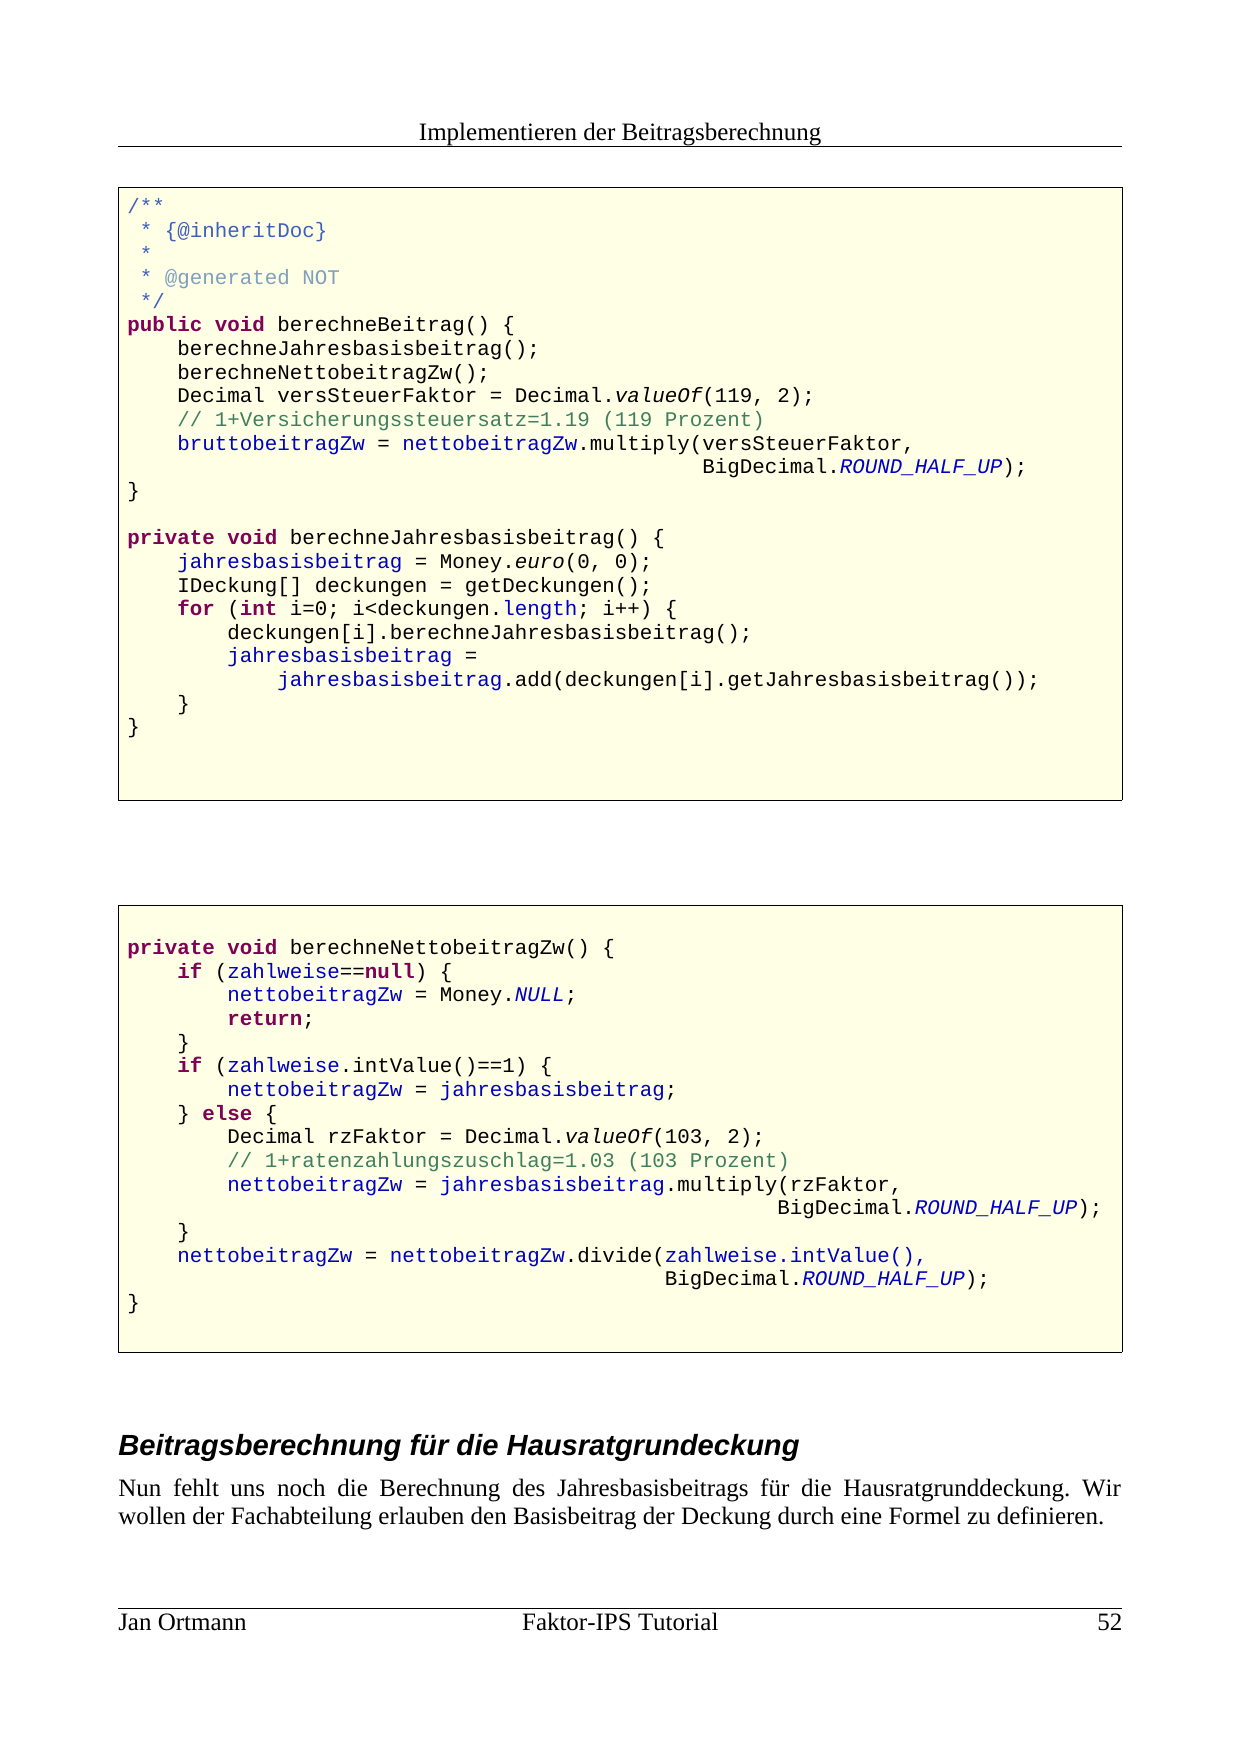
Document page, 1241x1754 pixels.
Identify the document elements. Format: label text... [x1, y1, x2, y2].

text // 1+Versicherungssteuersatz=1.19 (119 Prozent) [127, 409, 1113, 433]
text * @generated NOT [127, 267, 1113, 291]
text /** [127, 196, 1113, 220]
text * [127, 243, 1113, 267]
text jahresbasisbeitrag = Money.euro(0, 0); [127, 551, 1113, 574]
text for (int i=0; i<deckungen.length; i++) { [127, 598, 1113, 622]
text BigDecimal.ROUND_HALF_UP); [127, 1197, 1113, 1221]
text Decimal versSteuerFaktor = Decimal.valueOf(119, 2); [127, 385, 1113, 409]
text return; [127, 1008, 1113, 1032]
text berechneNettobeitragZw(); [127, 362, 1113, 385]
text } else { [127, 1103, 1113, 1126]
text } [127, 480, 1113, 504]
text } [127, 1221, 1113, 1244]
text bruttobeitragZw = nettobeitragZw.multiply(versSteuerFaktor, BigDecimal.ROUND_HALF_UP); [127, 433, 1113, 480]
text nettobeitragZw = jahresbasisbeitrag.multiply(rzFaktor, [127, 1174, 1113, 1197]
text */ [127, 291, 1113, 314]
text private void berechneNettobeitragZw() { [127, 937, 1113, 961]
text deckungen[i].berechneJahresbasisbeitrag(); [127, 622, 1113, 646]
text jahresbasisbeitrag = [127, 646, 1113, 669]
text berechneJahresbasisbeitrag(); [127, 338, 1113, 362]
text * {@inheritDoc} [127, 220, 1113, 243]
text jahresbasisbeitrag.add(deckungen[i].getJahresbasisbeitrag()); [127, 669, 1113, 693]
text nettobeitragZw = Money.NULL; [127, 984, 1113, 1008]
text private void berechneJahresbasisbeitrag() { [127, 527, 1113, 551]
text public void berechneBeitrag() { [127, 314, 1113, 338]
text Decimal rzFaktor = Decimal.valueOf(103, 2); // 1+ratenzahlungszuschlag=1.03 (103 Prozent) [127, 1126, 1113, 1174]
subtitle Beitragsberechnung für die Hausratgrundeckung [118, 1429, 1122, 1462]
text BigDecimal.ROUND_HALF_UP); [127, 1268, 1113, 1292]
text } [127, 1032, 1113, 1055]
text nettobeitragZw = nettobeitragZw.divide(zahlweise.intValue(), [127, 1244, 1113, 1268]
text if (zahlweise.intValue()==1) { [127, 1055, 1113, 1079]
text } [127, 716, 1113, 740]
text Nun fehlt uns noch die Berechnung des Jahresbasisbeitrags für die Hausratgrunddeckung. Wir wollen der Fachabteilung erlauben den Basisbeitrag der Deckung durch eine Formel zu definieren. [118, 1474, 1122, 1530]
text if (zahlweise==null) { [127, 961, 1113, 984]
text } [127, 693, 1113, 716]
text } [127, 1292, 1113, 1316]
text IDeckung[] deckungen = getDeckungen(); [127, 574, 1113, 598]
text nettobeitragZw = jahresbasisbeitrag; [127, 1079, 1113, 1103]
